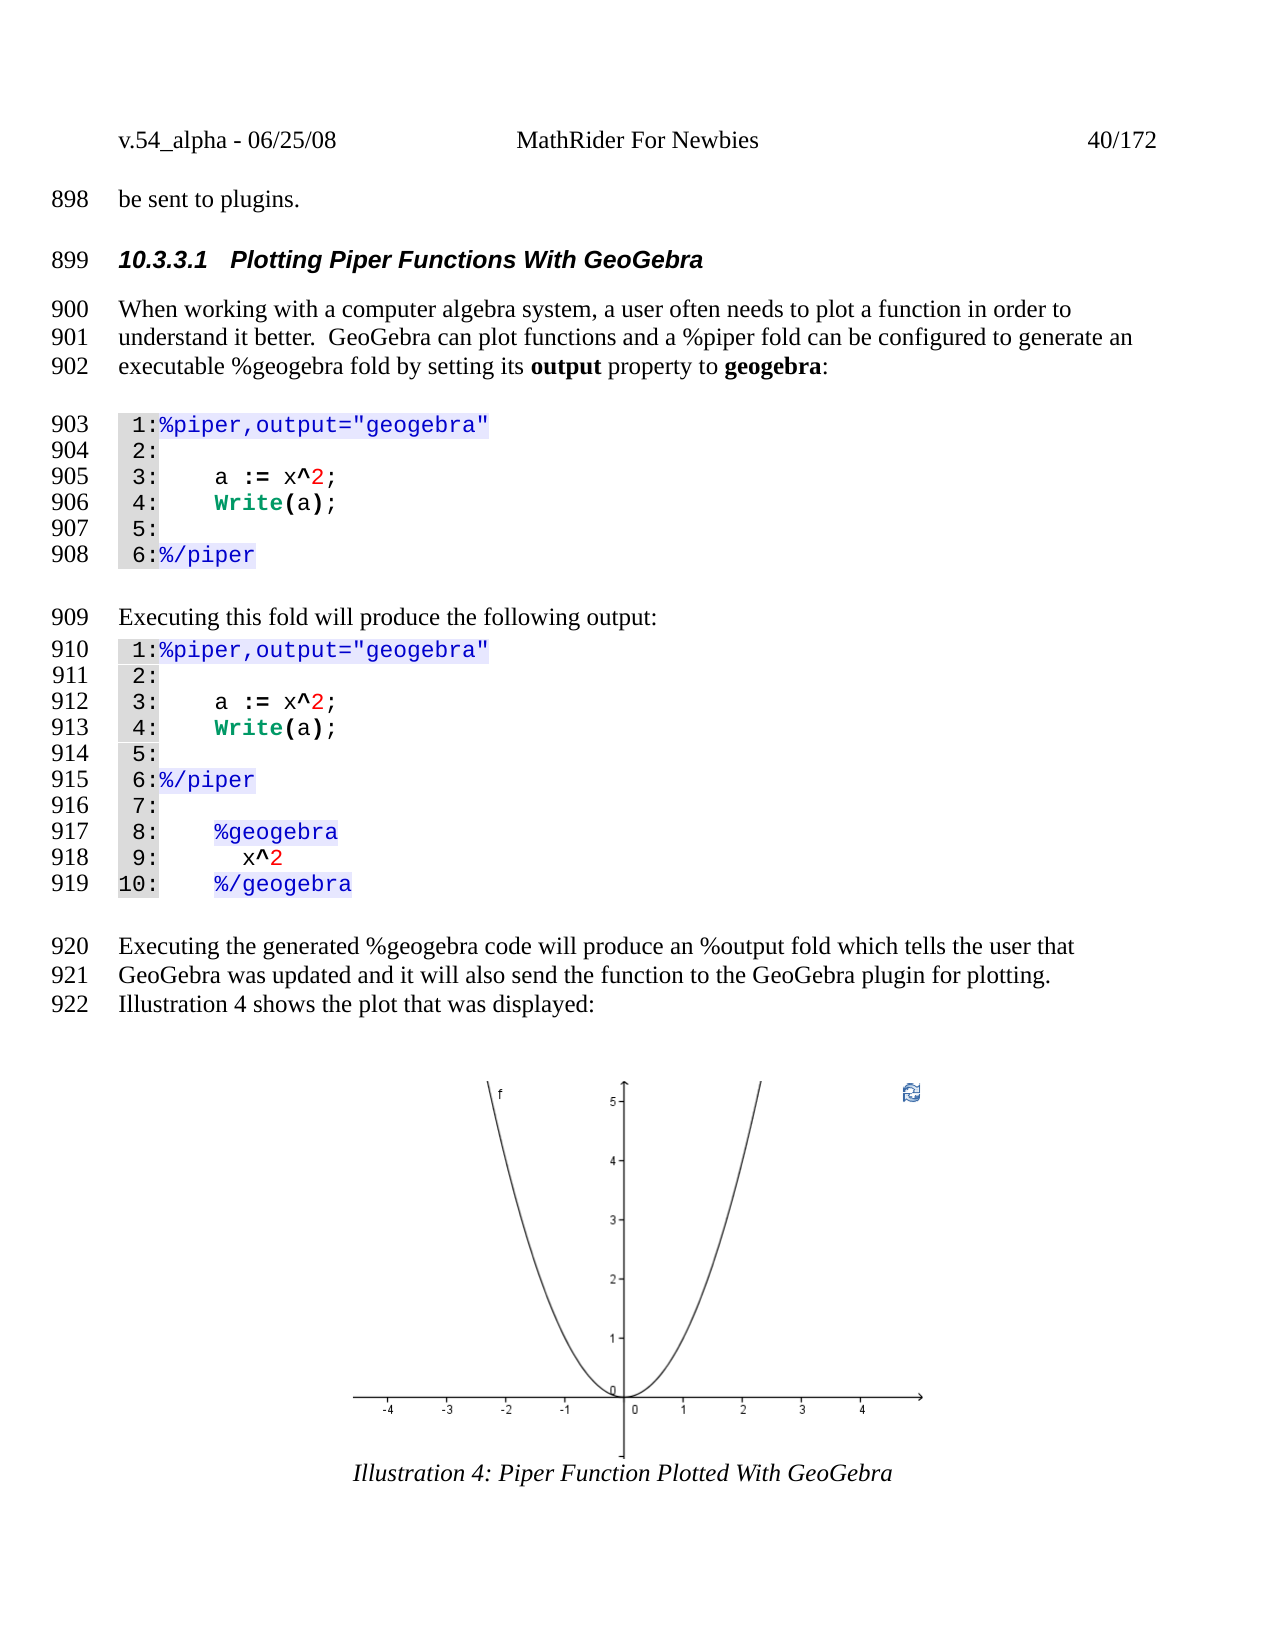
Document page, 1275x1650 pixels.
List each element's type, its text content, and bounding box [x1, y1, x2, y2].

text 4: Write(a); [118, 716, 1157, 742]
text 10: %/geogebra [118, 872, 1157, 898]
text 6:%/piper [118, 768, 1157, 794]
text 8: %geogebra [118, 820, 1157, 846]
text 2: [118, 664, 1157, 691]
text When working with a computer algebra system, a user often needs to plot a function in order to understand it better. GeoGebra can plot functions and a %piper fold can be configured to generate an executable %geogebra fold by setting its output property to geogebra: [118, 294, 1157, 380]
text 2: [118, 439, 1157, 465]
text 1:%piper,output="geogebra" [118, 413, 1157, 439]
text 9: x^2 [118, 846, 1157, 872]
subtitle Plotting Piper Functions With GeoGebra [118, 245, 1157, 274]
text 1:%piper,output="geogebra" [118, 639, 1157, 664]
text be sent to plugins. [118, 184, 1157, 213]
text 3: a := x^2; [118, 691, 1157, 716]
text 7: [118, 794, 1157, 820]
text 3: a := x^2; [118, 465, 1157, 491]
text 5: [118, 742, 1157, 768]
text 5: [118, 517, 1157, 543]
text 6:%/piper [118, 543, 1157, 569]
picture [352, 1081, 923, 1459]
text 4: Write(a); [118, 491, 1157, 517]
text Illustration 4: Piper Function Plotted With GeoGebra [353, 1459, 922, 1487]
text Executing this fold will produce the following output: [118, 602, 1157, 631]
text Executing the generated %geogebra code will produce an %output fold which tells the user that GeoGebra was updated and it will also send the function to the GeoGebra plugin for plotting. Illustration 4 shows the plot that was displayed: [118, 931, 1157, 1018]
